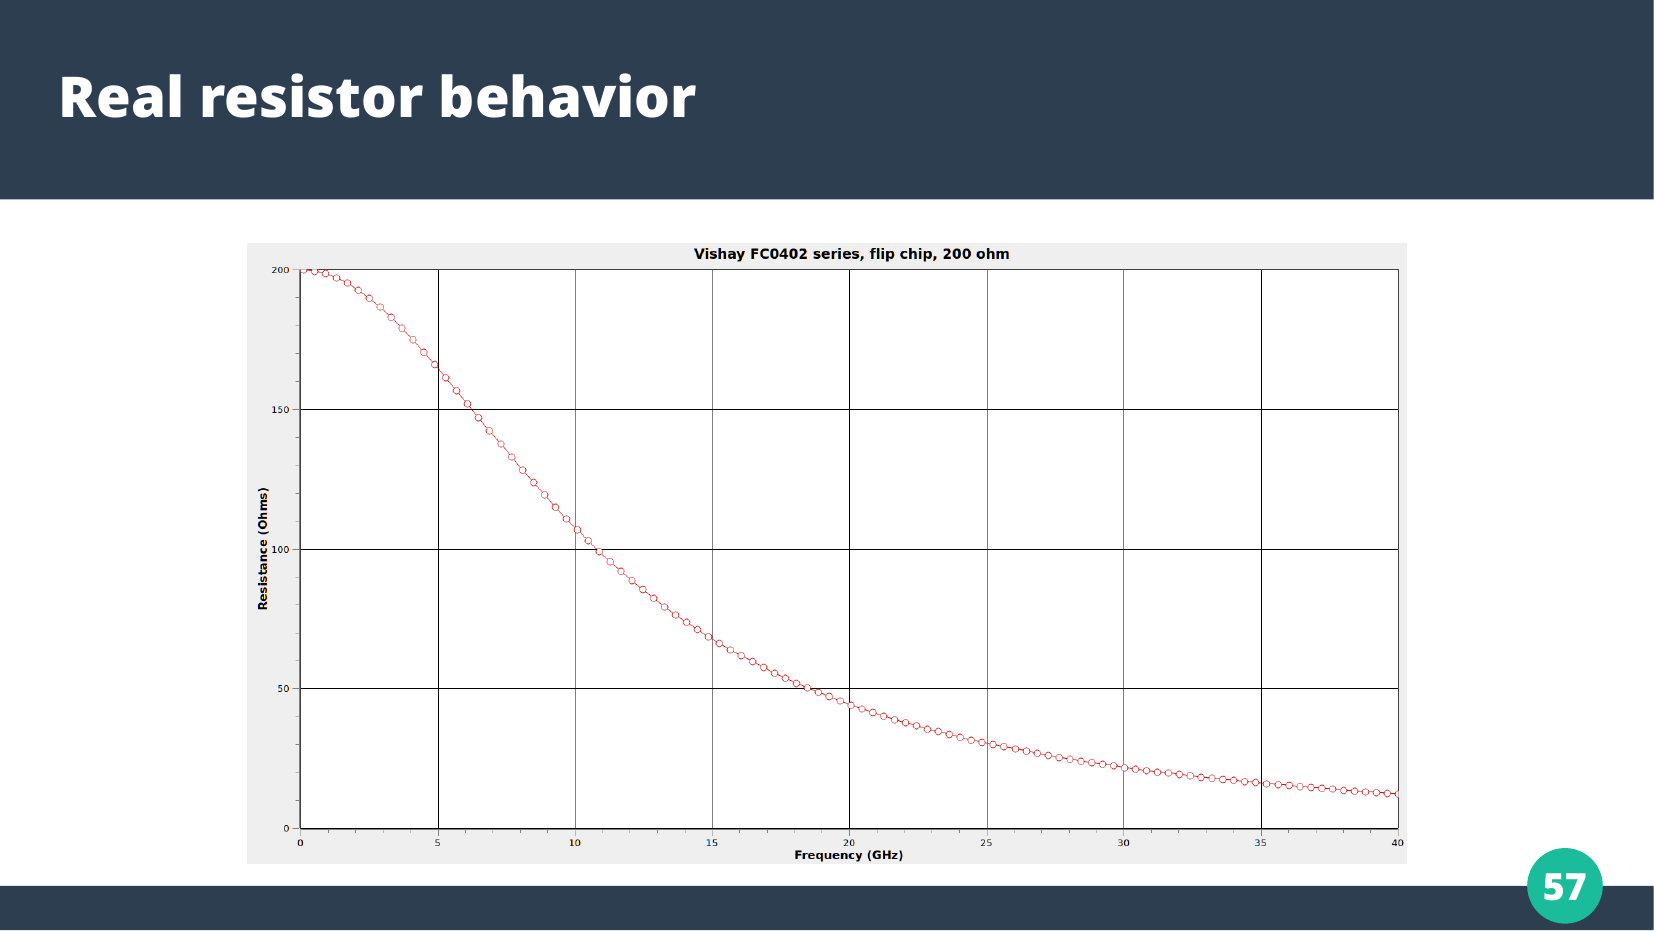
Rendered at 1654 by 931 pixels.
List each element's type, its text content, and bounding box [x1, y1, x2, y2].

picture [247, 243, 1407, 864]
title Real resistor behavior [59, 37, 1595, 155]
